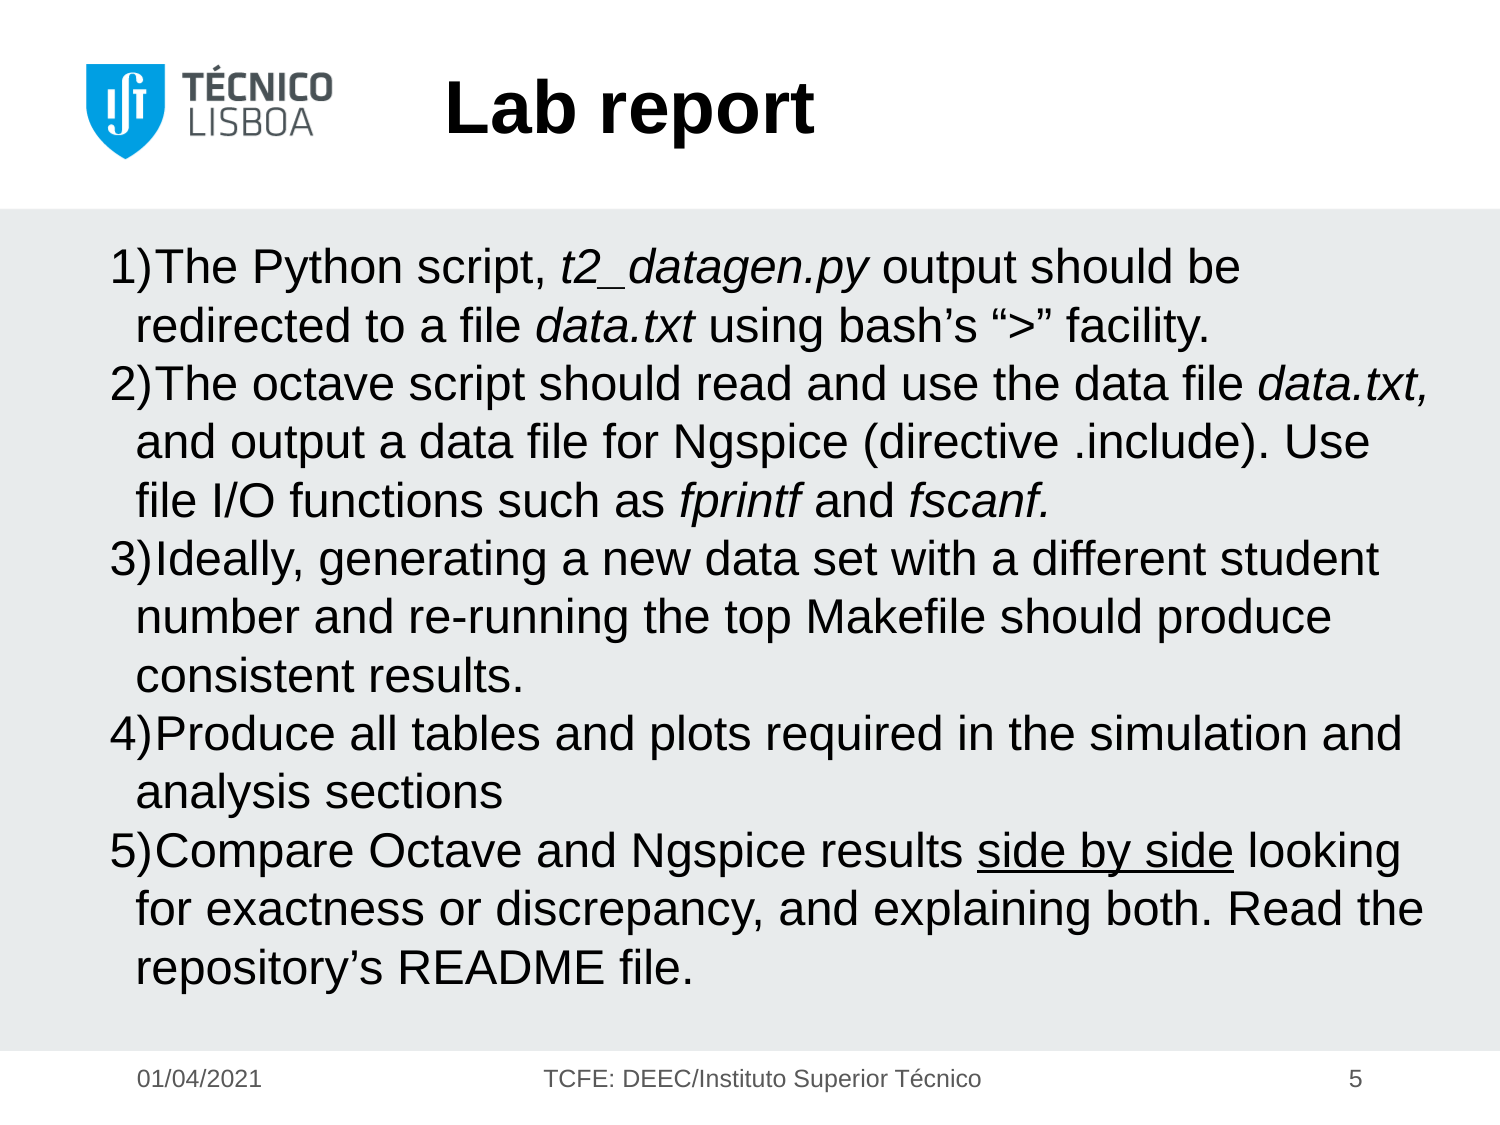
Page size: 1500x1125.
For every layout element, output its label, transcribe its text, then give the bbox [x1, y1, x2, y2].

picture [0, 0, 1500, 1125]
list The Python script, t2_datagen.py output should be redirected to a file data.txt using bash’s “>” facility. The octave script should read and use the data file data.txt, and output a data file for Ngspice (directive .include). Use file I/O functions such as fprintf and fscanf. Ideally, generating a new data set with a different student number and re-running the top Makefile should produce consistent results. Produce all tables and plots required in the simulation and analysis sections Compare Octave and Ngspice results side by side looking for exactness or discrepancy, and explaining both. Read the repository’s README file. [94, 227, 1455, 1072]
title Lab report [430, 32, 1461, 176]
